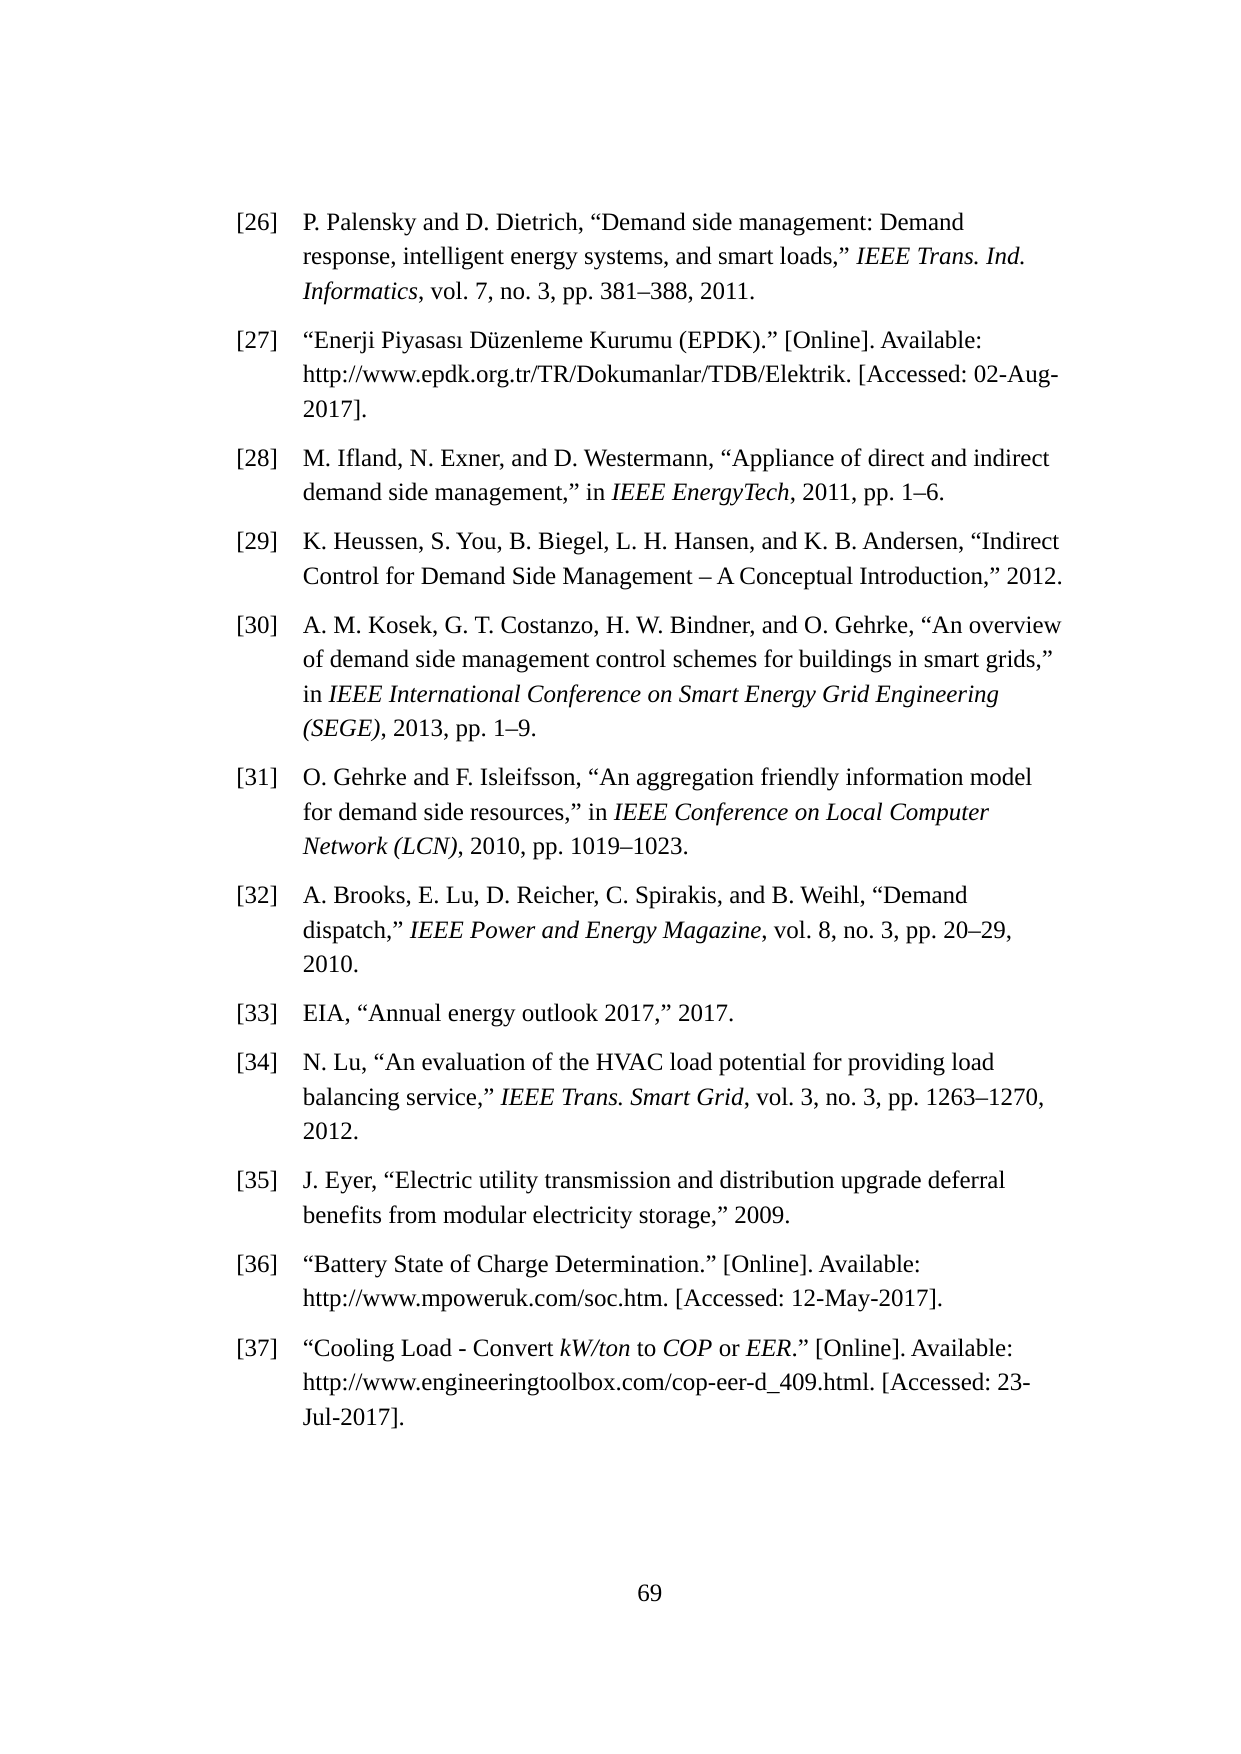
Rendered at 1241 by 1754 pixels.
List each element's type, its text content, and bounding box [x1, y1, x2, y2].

text [37] “Cooling Load - Convert kW/ton to COP or EER.” [Online]. Available: http://www.engineeringtoolbox.com/cop-eer-d_409.html. [Accessed: 23-Jul-2017]. [236, 1333, 1063, 1430]
text [33] EIA, “Annual energy outlook 2017,” 2017. [236, 998, 1063, 1027]
text [26] P. Palensky and D. Dietrich, “Demand side management: Demand response, intelligent energy systems, and smart loads,” IEEE Trans. Ind. Informatics, vol. 7, no. 3, pp. 381–388, 2011. [236, 207, 1063, 304]
text [28] M. Ifland, N. Exner, and D. Westermann, “Appliance of direct and indirect demand side management,” in IEEE EnergyTech, 2011, pp. 1–6. [236, 443, 1063, 506]
text [34] N. Lu, “An evaluation of the HVAC load potential for providing load balancing service,” IEEE Trans. Smart Grid, vol. 3, no. 3, pp. 1263–1270, 2012. [236, 1047, 1063, 1145]
text [27] “Enerji Piyasası Düzenleme Kurumu (EPDK).” [Online]. Available: http://www.epdk.org.tr/TR/Dokumanlar/TDB/Elektrik. [Accessed: 02-Aug-2017]. [236, 325, 1063, 422]
text [35] J. Eyer, “Electric utility transmission and distribution upgrade deferral benefits from modular electricity storage,” 2009. [236, 1166, 1063, 1229]
text [30] A. M. Kosek, G. T. Costanzo, H. W. Bindner, and O. Gehrke, “An overview of demand side management control schemes for buildings in smart grids,” in IEEE International Conference on Smart Energy Grid Engineering (SEGE), 2013, pp. 1–9. [236, 610, 1063, 742]
text [36] “Battery State of Charge Determination.” [Online]. Available: http://www.mpoweruk.com/soc.htm. [Accessed: 12-May-2017]. [236, 1249, 1063, 1312]
text [29] K. Heussen, S. You, B. Biegel, L. H. Hansen, and K. B. Andersen, “Indirect Control for Demand Side Management – A Conceptual Introduction,” 2012. [236, 526, 1063, 589]
text [31] O. Gehrke and F. Isleifsson, “An aggregation friendly information model for demand side resources,” in IEEE Conference on Local Computer Network (LCN), 2010, pp. 1019–1023. [236, 762, 1063, 860]
text [32] A. Brooks, E. Lu, D. Reicher, C. Spirakis, and B. Weihl, “Demand dispatch,” IEEE Power and Energy Magazine, vol. 8, no. 3, pp. 20–29, 2010. [236, 880, 1063, 978]
